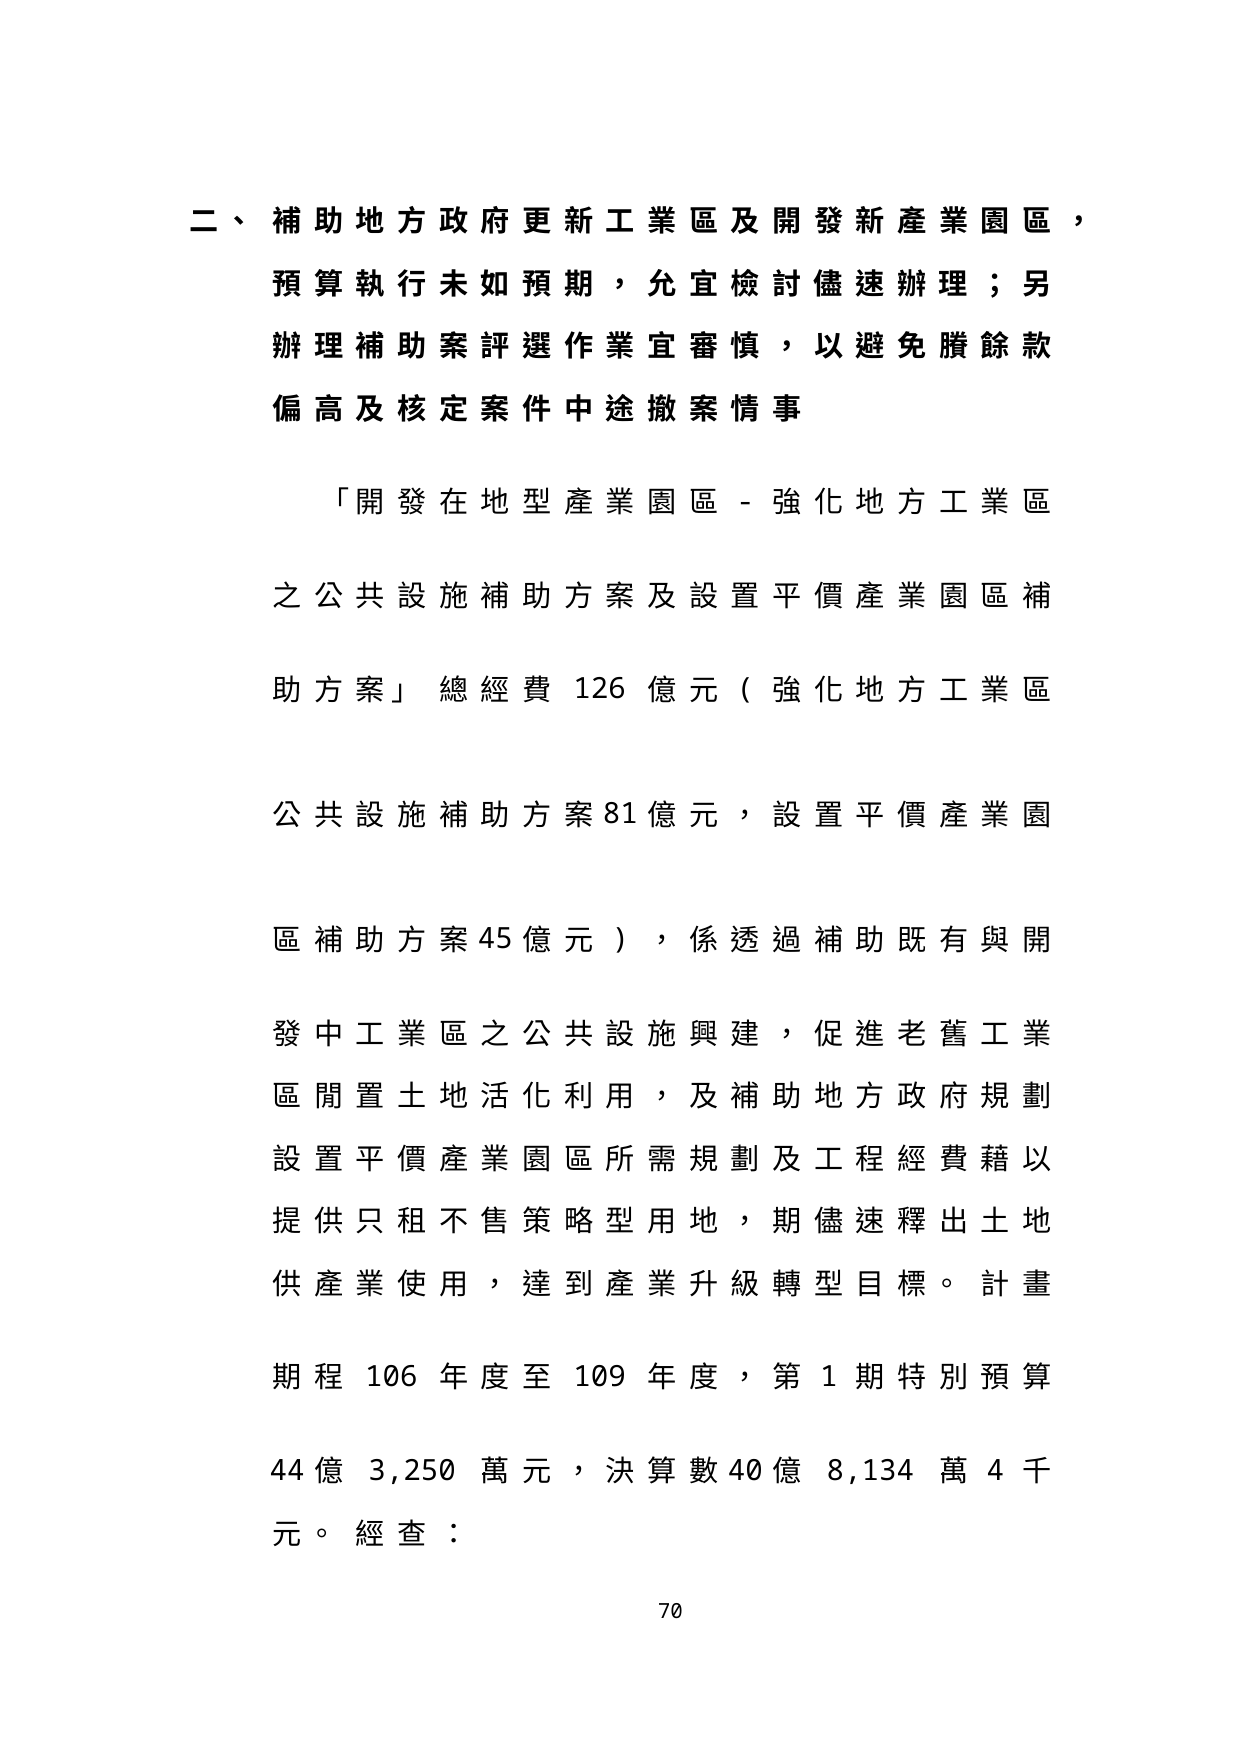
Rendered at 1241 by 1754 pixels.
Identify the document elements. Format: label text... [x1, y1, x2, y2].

text 「開發在地型產業園區-強化地方工業區之公共設施補助方案及設置平價產業園區補助方案」總經費126億元(強化地方工業區公共設施補助方案81億元，設置平價產業園區補助方案45億元)，係透過補助既有與開發中工業區之公共設施興建，促進老舊工業區閒置土地活化利用，及補助地方政府規劃設置平價產業園區所需規劃及工程經費藉以提供只租不售策略型用地，期儘速釋出土地供產業使用，達到產業升級轉型目標。計畫期程106年度至109年度，第1期特別預算44億3,250萬元，決算數40億8,134萬4千元。經查： [242, 427, 1058, 1552]
text 二、補助地方政府更新工業區及開發新產業園區，預算執行未如預期，允宜檢討儘速辦理；另辦理補助案評選作業宜審慎，以避免賸餘款偏高及核定案件中途撤案情事 [183, 177, 1058, 427]
